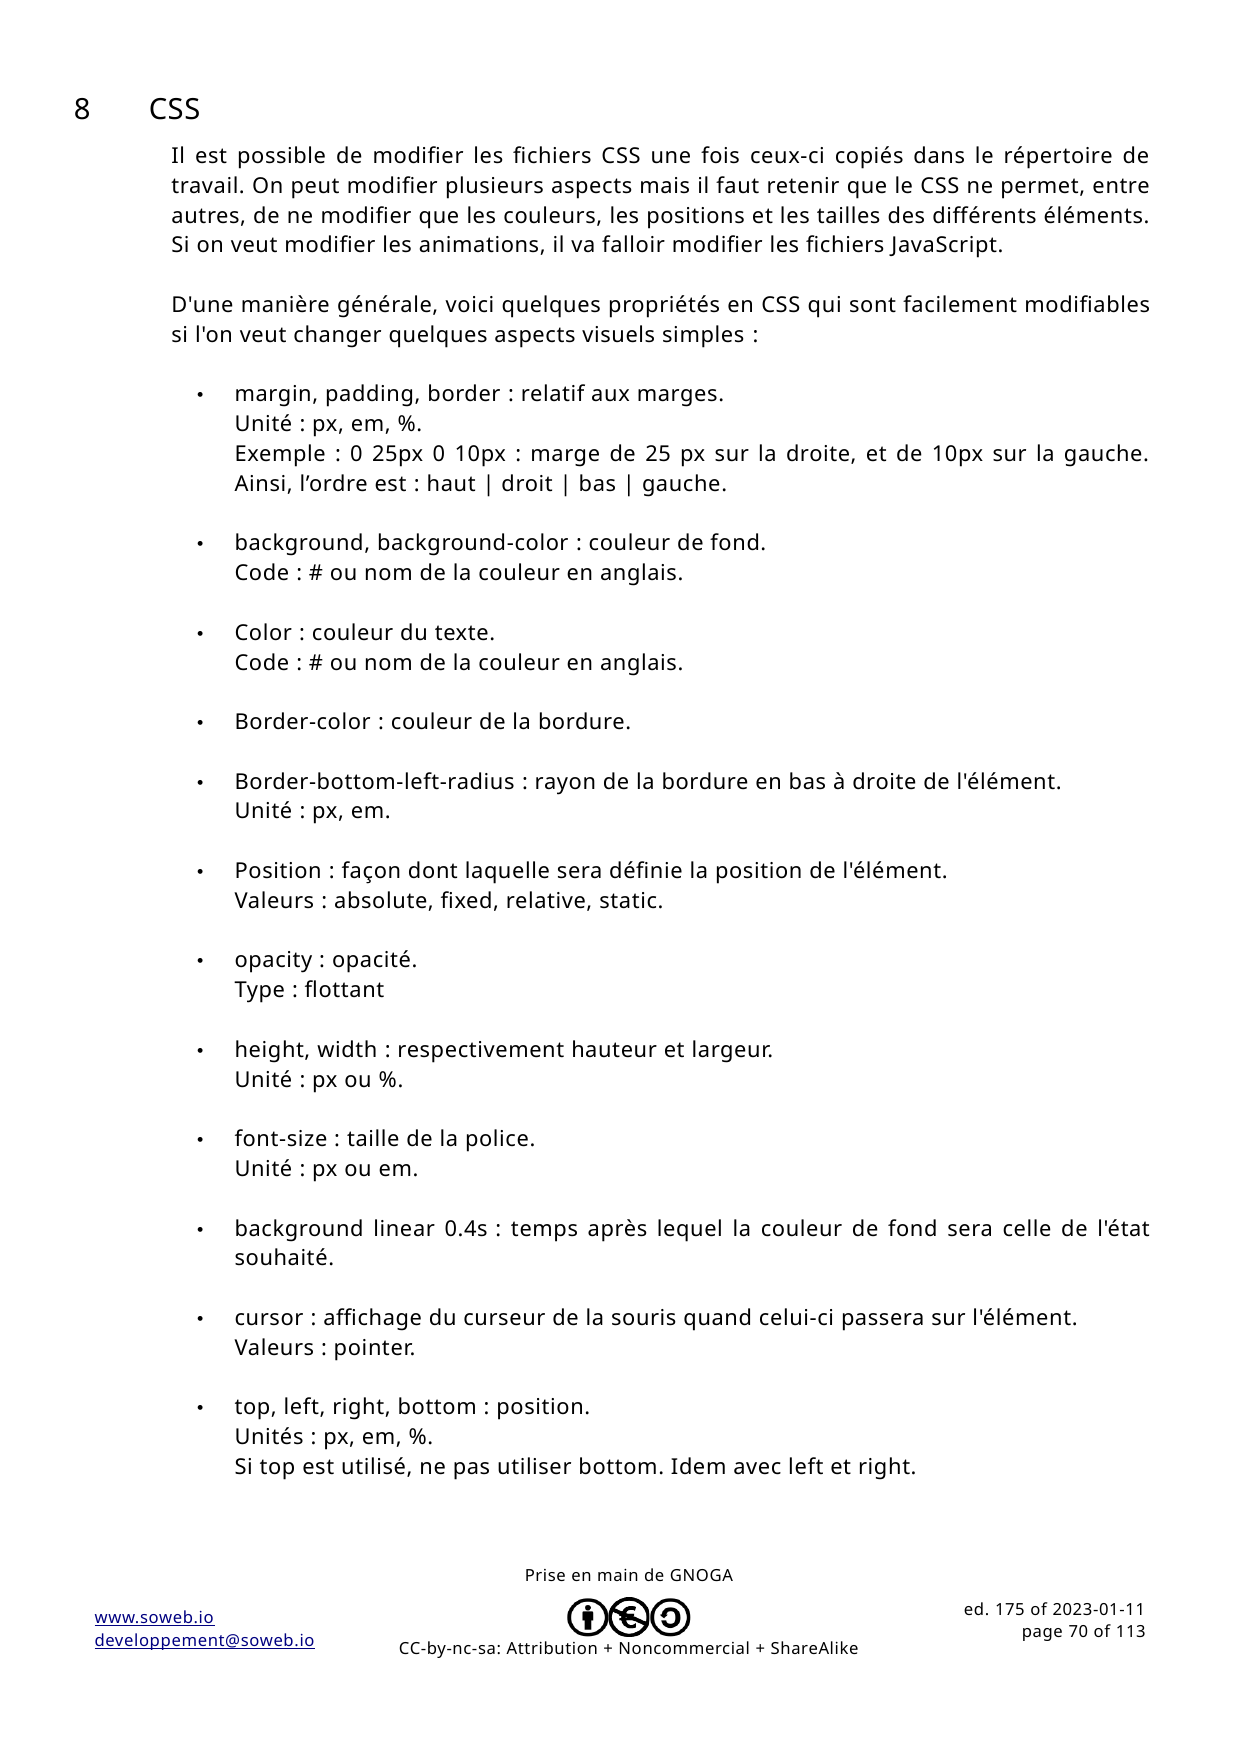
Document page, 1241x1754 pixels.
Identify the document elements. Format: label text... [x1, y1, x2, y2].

list Unité : px ou %. [197, 1063, 1152, 1093]
list Valeurs : absolute, fixed, relative, static. [197, 885, 1152, 914]
list Unités : px, em, %. [197, 1421, 1152, 1451]
list Type : flottant [197, 974, 1152, 1004]
list height, width : respectivement hauteur et largeur. [197, 1034, 1152, 1063]
list Color : couleur du texte. [197, 617, 1152, 646]
list Unité : px, em, %. [197, 408, 1152, 438]
text D'une manière générale, voici quelques propriétés en CSS qui sont facilement modifiables si l'on veut changer quelques aspects visuels simples : [171, 289, 1152, 348]
list Unité : px ou em. [197, 1153, 1152, 1183]
list Position : façon dont laquelle sera définie la position de l'élément. [197, 855, 1152, 885]
list background, background-color : couleur de fond. [197, 527, 1152, 557]
list top, left, right, bottom : position. [197, 1391, 1152, 1421]
list Unité : px, em. [197, 795, 1152, 825]
list margin, padding, border : relatif aux marges. [197, 378, 1152, 408]
list Si top est utilisé, ne pas utiliser bottom. Idem avec left et right. [197, 1451, 1152, 1481]
list Border-color : couleur de la bordure. [197, 706, 1152, 736]
list font-size : taille de la police. [197, 1123, 1152, 1153]
list Border-bottom-left-radius : rayon de la bordure en bas à droite de l'élément. [197, 766, 1152, 795]
picture [566, 1597, 691, 1637]
list background linear 0.4s : temps après lequel la couleur de fond sera celle de l'état souhaité. [197, 1212, 1152, 1272]
text Il est possible de modifier les fichiers CSS une fois ceux-ci copiés dans le répertoire de travail. On peut modifier plusieurs aspects mais il faut retenir que le CSS ne permet, entre autres, de ne modifier que les couleurs, les positions et les tailles des différents éléments. Si on veut modifier les animations, il va falloir modifier les fichiers JavaScript. [171, 140, 1152, 259]
list Valeurs : pointer. [197, 1332, 1152, 1361]
list Code : # ou nom de la couleur en anglais. [197, 557, 1152, 587]
subtitle CSS [74, 88, 1152, 128]
list opacity : opacité. [197, 944, 1152, 974]
list Code : # ou nom de la couleur en anglais. [197, 646, 1152, 676]
list cursor : affichage du curseur de la souris quand celui-ci passera sur l'élément. [197, 1302, 1152, 1332]
list Exemple : 0 25px 0 10px : marge de 25 px sur la droite, et de 10px sur la gauche. Ainsi, l’ordre est : haut | droit | bas | gauche. [197, 438, 1152, 497]
